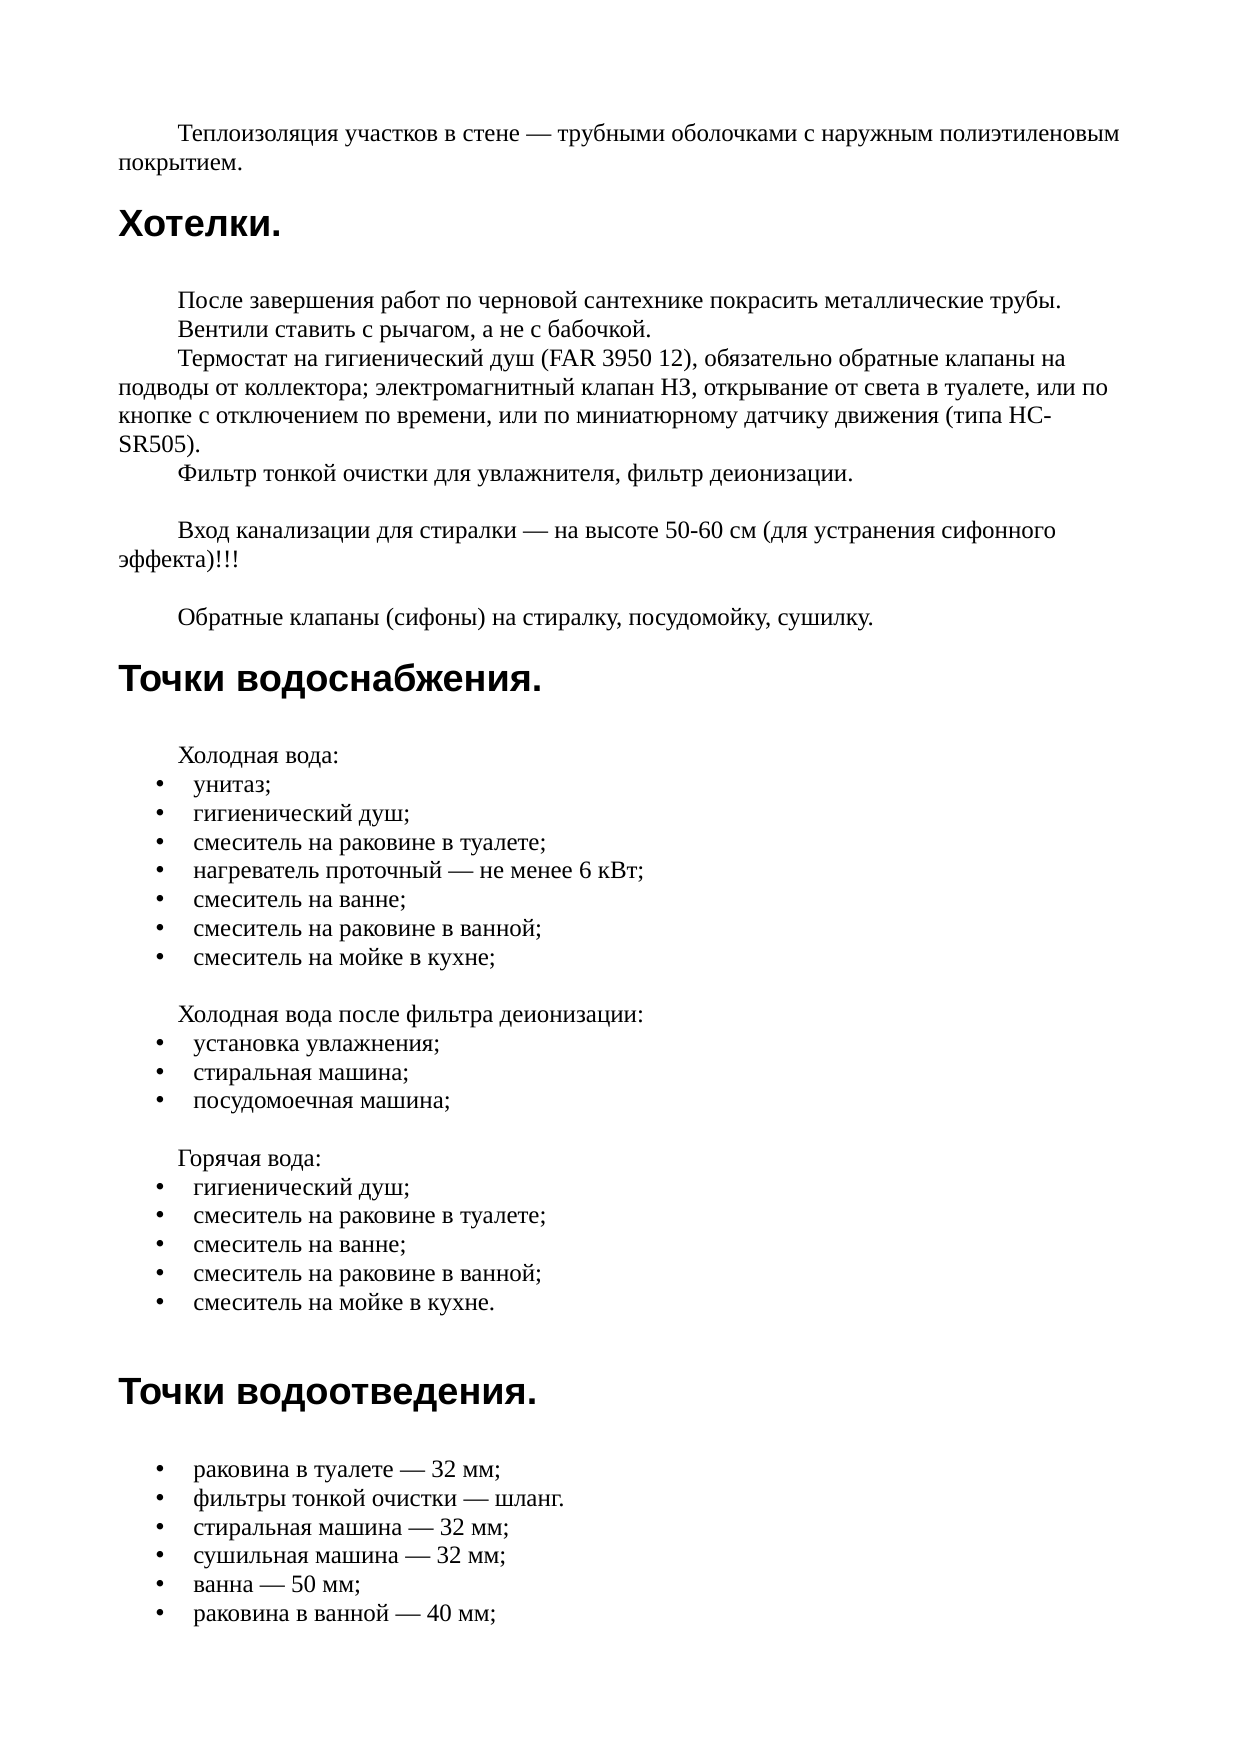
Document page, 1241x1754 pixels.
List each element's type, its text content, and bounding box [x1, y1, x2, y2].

list раковина в ванной — 40 мм; [156, 1598, 1122, 1627]
subtitle Точки водоотведения. [118, 1369, 1122, 1413]
text Обратные клапаны (сифоны) на стиралку, посудомойку, сушилку. [118, 602, 1122, 631]
text Термостат на гигиенический душ (FAR 3950 12), обязательно обратные клапаны на подводы от коллектора; электромагнитный клапан НЗ, открывание от света в туалете, или по кнопке с отключением по времени, или по миниатюрному датчику движения (типа HC-SR505). [118, 343, 1122, 458]
list посудомоечная машина; [156, 1085, 1122, 1114]
list смеситель на раковине в туалете; [156, 827, 1122, 855]
text Фильтр тонкой очистки для увлажнителя, фильтр деионизации. [118, 458, 1122, 487]
list смеситель на ванне; [156, 884, 1122, 913]
list гигиенический душ; [156, 1172, 1122, 1200]
text Холодная вода после фильтра деионизации: [118, 999, 1122, 1028]
list сушильная машина — 32 мм; [156, 1540, 1122, 1569]
list раковина в туалете — 32 мм; [156, 1454, 1122, 1483]
text Холодная вода: [118, 740, 1122, 769]
list смеситель на ванне; [156, 1229, 1122, 1258]
list ванна — 50 мм; [156, 1569, 1122, 1598]
subtitle Хотелки. [118, 201, 1122, 244]
text После завершения работ по черновой сантехнике покрасить металлические трубы. [118, 286, 1122, 314]
list нагреватель проточный — не менее 6 кВт; [156, 855, 1122, 884]
subtitle Точки водоснабжения. [118, 656, 1122, 699]
list смеситель на раковине в ванной; [156, 913, 1122, 942]
list фильтры тонкой очистки — шланг. [156, 1483, 1122, 1512]
list смеситель на раковине в туалете; [156, 1200, 1122, 1229]
list установка увлажнения; [156, 1028, 1122, 1057]
list унитаз; [156, 769, 1122, 798]
list смеситель на мойке в кухне; [156, 942, 1122, 970]
text Теплоизоляция участков в стене — трубными оболочками с наружным полиэтиленовым покрытием. [118, 118, 1122, 176]
list смеситель на раковине в ванной; [156, 1258, 1122, 1287]
list гигиенический душ; [156, 798, 1122, 827]
list смеситель на мойке в кухне. [156, 1287, 1122, 1315]
text Вход канализации для стиралки — на высоте 50-60 см (для устранения сифонного эффекта)!!! [118, 516, 1122, 573]
list стиральная машина; [156, 1057, 1122, 1085]
text Горячая вода: [118, 1143, 1122, 1172]
text Вентили ставить с рычагом, а не с бабочкой. [118, 314, 1122, 343]
list стиральная машина — 32 мм; [156, 1512, 1122, 1540]
